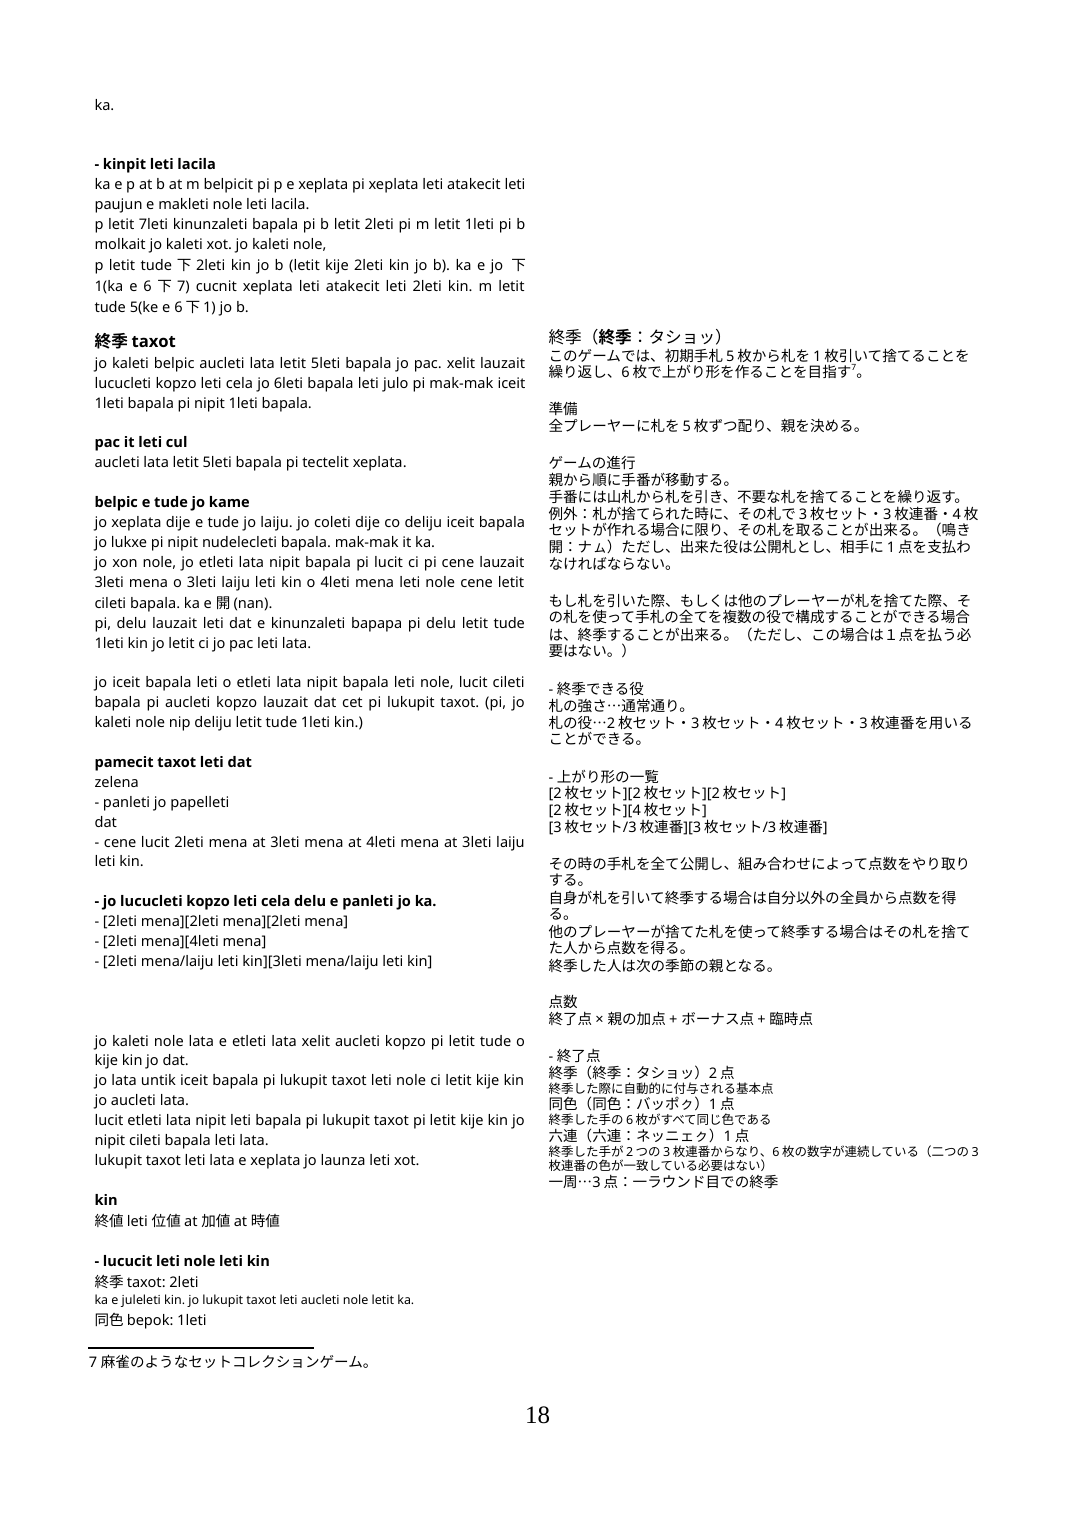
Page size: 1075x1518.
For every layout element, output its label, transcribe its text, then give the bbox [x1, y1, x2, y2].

table_cell [543, 89, 985, 323]
table_cell 終季（終季：タショッ） このゲームでは、初期手札5枚から札を1枚引いて捨てることを繰り返し、6枚で上がり形を作ることを目指す。 準備 全プレーヤーに札を5枚ずつ配り、親を決める。 ゲームの進行 親から順に手番が移動する。 手番には山札から札を引き、不要な札を捨てることを繰り返す。 例外：札が捨てられた時に、その札で3枚セット・3枚連番・4枚セットが作れる場合に限り、その札を取ることが出来る。（鳴き 開：ナㇺ）ただし、出来た役は公開札とし、相手に1点を支払わなければならない。 もし札を引いた際、もしくは他のプレーヤーが札を捨てた際、その札を使って手札の全てを複数の役で構成することができる場合は、終季することが出来る。（ただし、この場合は１点を払う必要はない。） - 終季できる役 札の強さ…通常通り。 札の役…2枚セット・3枚セット・4枚セット・3枚連番を用いることができる。 - 上がり形の一覧 [2枚セット][2枚セット][2枚セット] [2枚セット][4枚セット] [3枚セット/3枚連番][3枚セット/3枚連番] その時の手札を全て公開し、組み合わせによって点数をやり取りする。 自身が札を引いて終季する場合は自分以外の全員から点数を得る。 他のプレーヤーが捨てた札を使って終季する場合はその札を捨てた人から点数を得る。 終季した人は次の季節の親となる。 点数 終了点 × 親の加点 + ボーナス点 + 臨時点 - 終了点 終季（終季：タショッ）2点 終季した際に自動的に付与される基本点 同色（同色：バッポㇰ）1点 終季した手の6枚がすべて同じ色である 六連（六連：ネッニェㇰ）1点 終季した手が2つの3枚連番からなり、6枚の数字が連続している（二つの3枚連番の色が一致している必要はない） 一周…3点：一ラウンド目での終季 [543, 323, 985, 1335]
table_cell [532, 323, 542, 1335]
table_cell 終季 taxot jo kaleti belpic aucleti lata letit 5leti bapala jo pac. xelit lauzait lucucleti kopzo leti cela jo 6leti bapala leti julo pi mak-mak iceit 1leti bapala pi nipit 1leti bapala. pac it leti cul aucleti lata letit 5leti bapala pi tectelit xeplata. belpic e tude jo kame jo xeplata dije e tude jo laiju. jo coleti dije co deliju iceit bapala jo lukxe pi nipit nudelecleti bapala. mak-mak it ka. jo xon nole, jo etleti lata nipit bapala pi lucit ci pi cene lauzait 3leti mena o 3leti laiju leti kin o 4leti mena leti nole cene letit cileti bapala. ka e 開 (nan). pi, delu lauzait leti dat e kinunzaleti bapapa pi delu letit tude 1leti kin jo letit ci jo pac leti lata. jo iceit bapala leti o etleti lata nipit bapala leti nole, lucit cileti bapala pi aucleti kopzo lauzait dat cet pi lukupit taxot. (pi, jo kaleti nole nip deliju letit tude 1leti kin.) pamecit taxot leti dat zelena - panleti jo papelleti dat - cene lucit 2leti mena at 3leti mena at 4leti mena at 3leti laiju leti kin. - jo lucucleti kopzo leti cela delu e panleti jo ka. - [2leti mena][2leti mena][2leti mena] - [2leti mena][4leti mena] - [2leti mena/laiju leti kin][3leti mena/laiju leti kin] jo kaleti nole lata e etleti lata xelit aucleti kopzo pi letit tude o kije kin jo dat. jo lata untik iceit bapala pi lukupit taxot leti nole ci letit kije kin jo aucleti lata. lucit etleti lata nipit leti bapala pi lukupit taxot pi letit kije kin jo nipit cileti bapala leti lata. lukupit taxot leti lata e xeplata jo launza leti xot. kin 終値 leti 位値 at 加値 at 時値 - lucucit leti nole leti kin 終季 taxot: 2leti ka e juleleti kin. jo lukupit taxot leti aucleti nole letit ka. 同色 bepok: 1leti [89, 323, 531, 1335]
table_cell [532, 89, 542, 323]
table_cell ka. - kinpit leti lacila ka e p at b at m belpicit pi p e xeplata pi xeplata leti atakecit leti paujun e makleti nole leti lacila. p letit 7leti kinunzaleti bapala pi b letit 2leti pi m letit 1leti pi b molkait jo kaleti xot. jo kaleti nole, p letit tude下2leti kin jo b (letit kije 2leti kin jo b). ka e jo 下1(ka e 6下7) cucnit xeplata leti atakecit leti 2leti kin. m letit tude 5(ke e 6下1) jo b. [89, 89, 531, 323]
